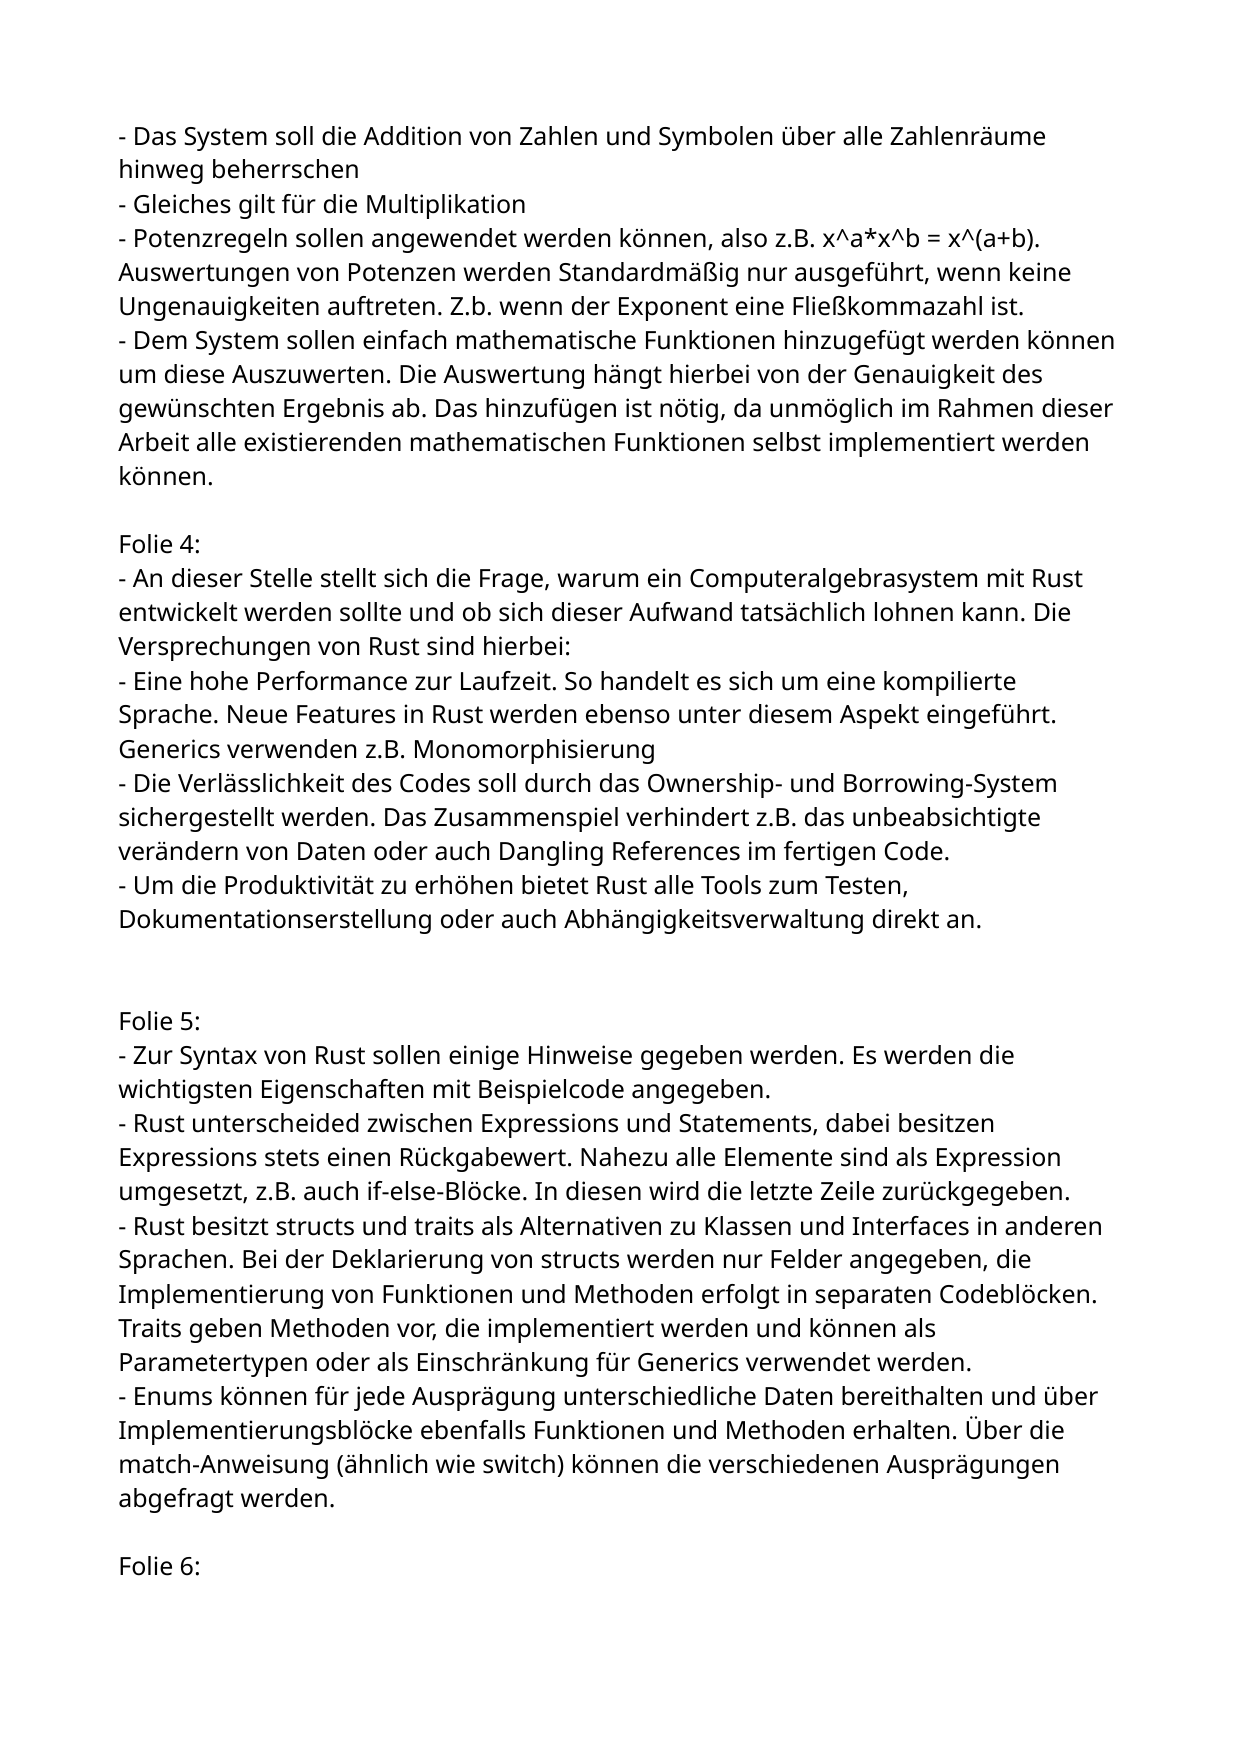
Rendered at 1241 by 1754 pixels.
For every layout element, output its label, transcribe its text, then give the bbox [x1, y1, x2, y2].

text Traits geben Methoden vor, die implementiert werden und können als Parametertypen oder als Einschränkung für Generics verwendet werden. [118, 1310, 1122, 1378]
text - Enums können für jede Ausprägung unterschiedliche Daten bereithalten und über Implementierungsblöcke ebenfalls Funktionen und Methoden erhalten. Über die match-Anweisung (ähnlich wie switch) können die verschiedenen Ausprägungen abgefragt werden. [118, 1378, 1122, 1515]
text - Eine hohe Performance zur Laufzeit. So handelt es sich um eine kompilierte Sprache. Neue Features in Rust werden ebenso unter diesem Aspekt eingeführt. Generics verwenden z.B. Monomorphisierung [118, 663, 1122, 765]
text - Dem System sollen einfach mathematische Funktionen hinzugefügt werden können um diese Auszuwerten. Die Auswertung hängt hierbei von der Genauigkeit des gewünschten Ergebnis ab. Das hinzufügen ist nötig, da unmöglich im Rahmen dieser Arbeit alle existierenden mathematischen Funktionen selbst implementiert werden können. [118, 322, 1122, 493]
text - An dieser Stelle stellt sich die Frage, warum ein Computeralgebrasystem mit Rust entwickelt werden sollte und ob sich dieser Aufwand tatsächlich lohnen kann. Die Versprechungen von Rust sind hierbei: [118, 561, 1122, 663]
text - Rust unterscheided zwischen Expressions und Statements, dabei besitzen Expressions stets einen Rückgabewert. Nahezu alle Elemente sind als Expression umgesetzt, z.B. auch if-else-Blöcke. In diesen wird die letzte Zeile zurückgegeben. [118, 1106, 1122, 1208]
text Folie 5: [118, 1004, 1122, 1038]
text Folie 4: [118, 527, 1122, 561]
text - Die Verlässlichkeit des Codes soll durch das Ownership- und Borrowing-System sichergestellt werden. Das Zusammenspiel verhindert z.B. das unbeabsichtigte verändern von Daten oder auch Dangling References im fertigen Code. [118, 765, 1122, 867]
text - Gleiches gilt für die Multiplikation [118, 186, 1122, 220]
text - Um die Produktivität zu erhöhen bietet Rust alle Tools zum Testen, Dokumentationserstellung oder auch Abhängigkeitsverwaltung direkt an. [118, 867, 1122, 936]
text - Rust besitzt structs und traits als Alternativen zu Klassen und Interfaces in anderen Sprachen. Bei der Deklarierung von structs werden nur Felder angegeben, die Implementierung von Funktionen und Methoden erfolgt in separaten Codeblöcken. [118, 1208, 1122, 1310]
text - Potenzregeln sollen angewendet werden können, also z.B. x^a*x^b = x^(a+b). Auswertungen von Potenzen werden Standardmäßig nur ausgeführt, wenn keine Ungenauigkeiten auftreten. Z.b. wenn der Exponent eine Fließkommazahl ist. [118, 220, 1122, 322]
text - Zur Syntax von Rust sollen einige Hinweise gegeben werden. Es werden die wichtigsten Eigenschaften mit Beispielcode angegeben. [118, 1038, 1122, 1106]
text - Das System soll die Addition von Zahlen und Symbolen über alle Zahlenräume hinweg beherrschen [118, 118, 1122, 186]
text Folie 6: [118, 1549, 1122, 1583]
